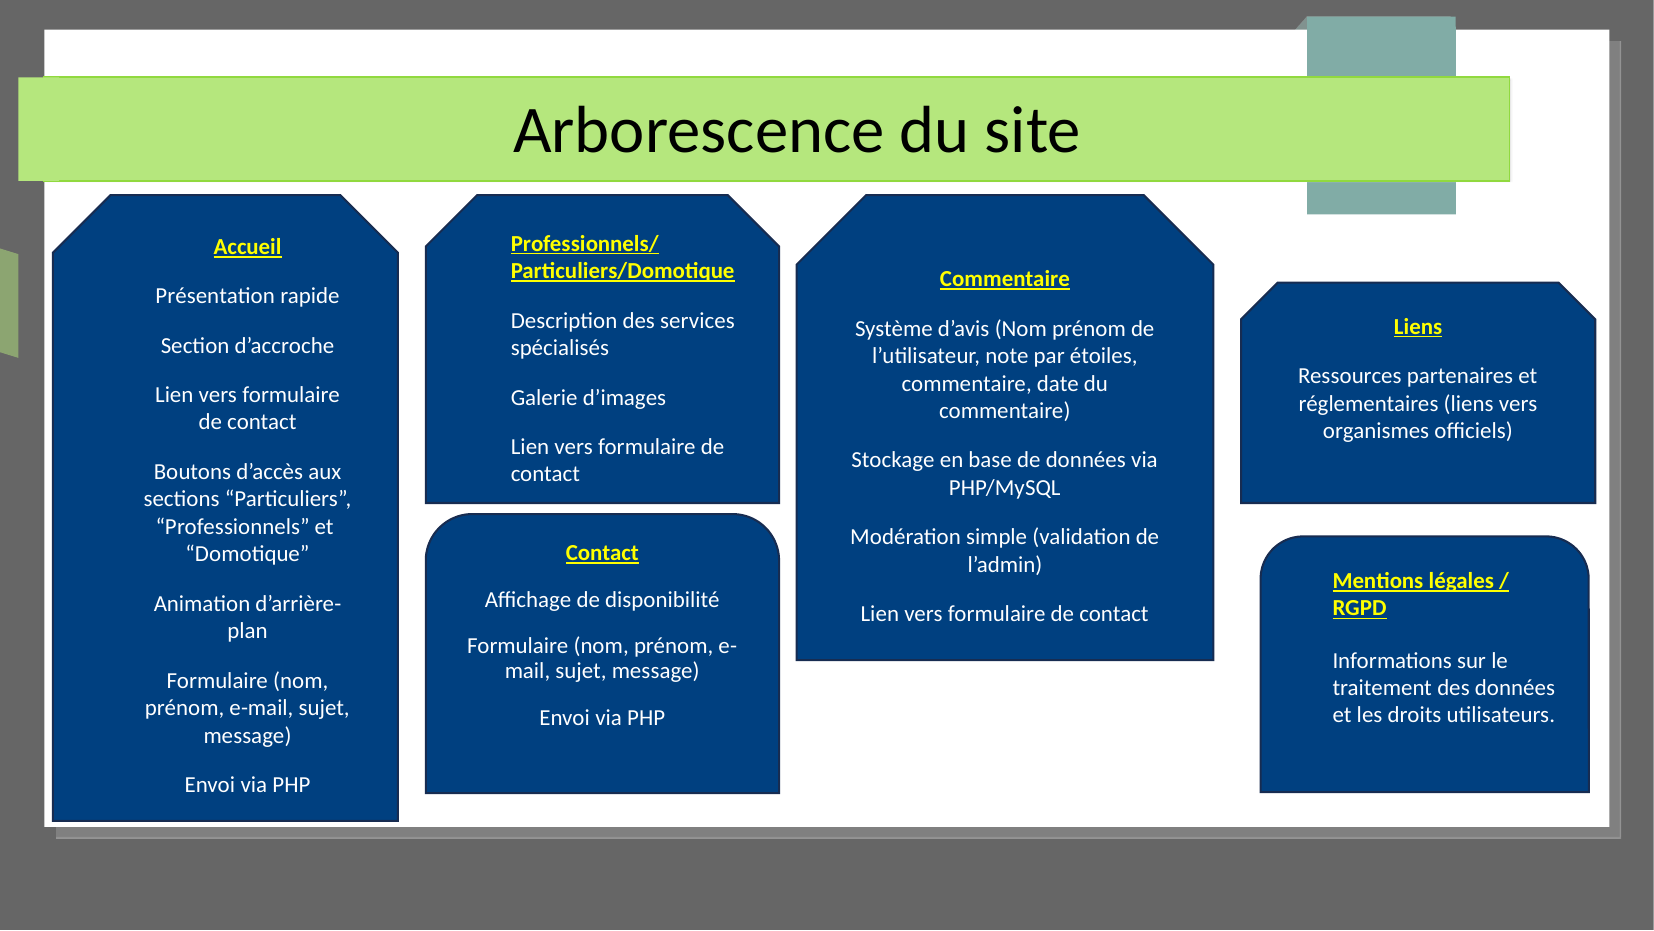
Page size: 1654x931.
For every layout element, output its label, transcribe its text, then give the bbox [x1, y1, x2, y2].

title Arborescence du site [88, 73, 1506, 178]
text_box Commentaire Système d’avis (Nom prénom de l’utilisateur, note par étoiles, commentaire, date du commentaire) Stockage en base de données via PHP/MySQL Modération simple (validation de l’admin) Lien vers formulaire de contact [796, 195, 1214, 661]
text_box Professionnels/Particuliers/Domotique Description des services spécialisés Galerie d’images Lien vers formulaire de contact [425, 195, 780, 503]
text_box Accueil Présentation rapide Section d’accroche Lien vers formulaire de contact Boutons d’accès aux sections “Particuliers”, “Professionnels” et “Domotique” Animation d’arrière-plan Formulaire (nom, prénom, e-mail, sujet, message) Envoi via PHP [52, 195, 398, 821]
text_box Liens Ressources partenaires et réglementaires (liens vers organismes officiels) [1241, 282, 1596, 503]
text_box Mentions légales / RGPD Informations sur le traitement des données et les droits utilisateurs. [1260, 536, 1589, 793]
text_box Contact Affichage de disponibilité Formulaire (nom, prénom, e-mail, sujet, message) Envoi via PHP [425, 514, 780, 794]
